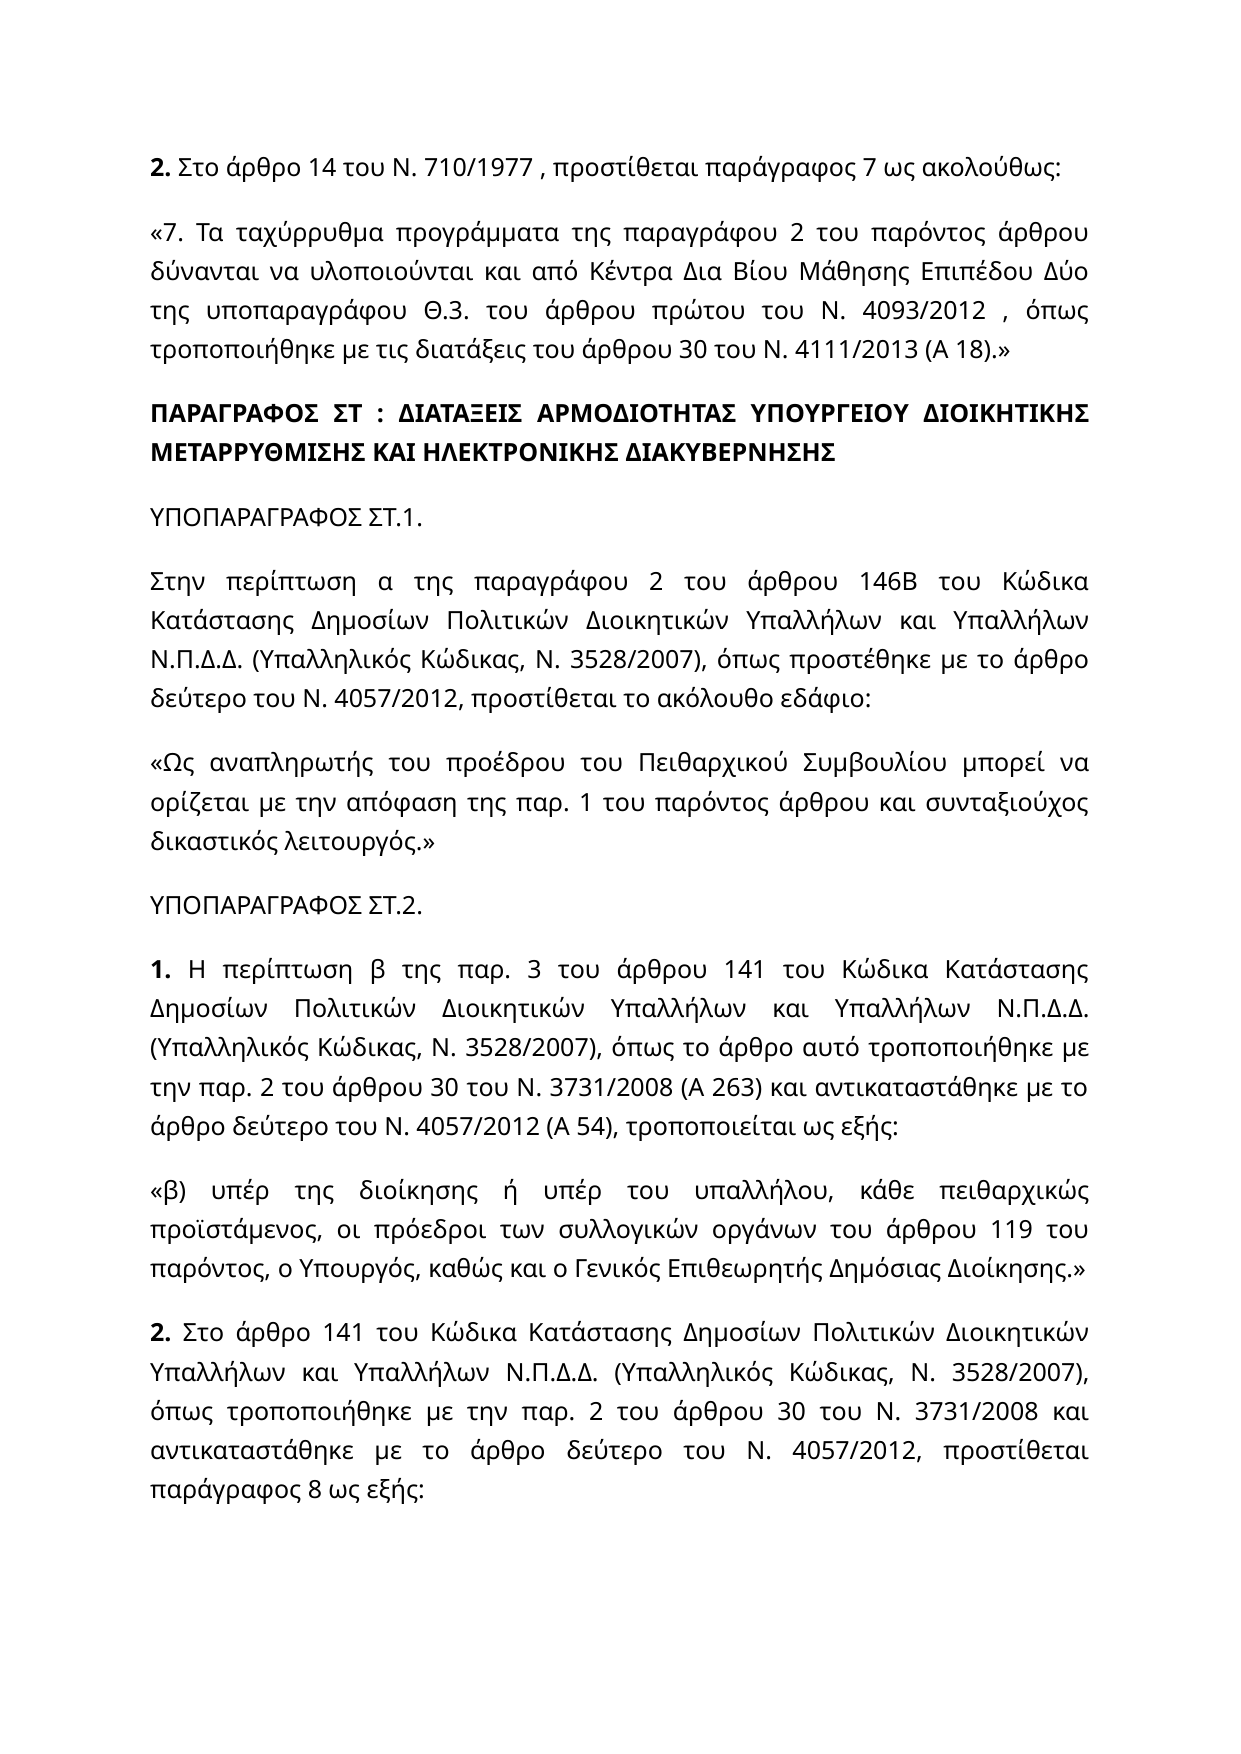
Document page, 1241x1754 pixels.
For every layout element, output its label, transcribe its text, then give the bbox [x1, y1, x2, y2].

text «Ως αναπληρωτής του προέδρου του Πειθαρχικού Συμβουλίου μπορεί να ορίζεται με την απόφαση της παρ. 1 του παρόντος άρθρου και συνταξιούχος δικαστικός λειτουργός.» [150, 745, 1090, 857]
text ΥΠΟΠΑΡΑΓΡΑΦΟΣ ΣΤ.2. [150, 887, 1090, 922]
text 1. Η περίπτωση β της παρ. 3 του άρθρου 141 του Κώδικα Κατάστασης Δημοσίων Πολιτικών Διοικητικών Υπαλλήλων και Υπαλλήλων Ν.Π.Δ.Δ. (Υπαλληλικός Κώδικας, Ν. 3528/2007), όπως το άρθρο αυτό τροποποιήθηκε με την παρ. 2 του άρθρου 30 του Ν. 3731/2008 (Α 263) και αντικαταστάθηκε με το άρθρο δεύτερο του Ν. 4057/2012 (Α 54), τροποποιείται ως εξής: [150, 952, 1090, 1142]
text ΠΑΡΑΓΡΑΦΟΣ ΣΤ : ΔΙΑΤΑΞΕΙΣ ΑΡΜΟΔΙΟΤΗΤΑΣ ΥΠΟΥΡΓΕΙΟΥ ΔΙΟΙΚΗΤΙΚΗΣ ΜΕΤΑΡΡΥΘΜΙΣΗΣ ΚΑΙ ΗΛΕΚΤΡΟΝΙΚΗΣ ΔΙΑΚΥΒΕΡΝΗΣΗΣ [150, 396, 1090, 469]
text ΥΠΟΠΑΡΑΓΡΑΦΟΣ ΣΤ.1. [150, 499, 1090, 533]
text «7. Τα ταχύρρυθμα προγράμματα της παραγράφου 2 του παρόντος άρθρου δύνανται να υλοποιούνται και από Κέντρα Δια Βίου Μάθησης Επιπέδου Δύο της υποπαραγράφου Θ.3. του άρθρου πρώτου του Ν. 4093/2012 , όπως τροποποιήθηκε με τις διατάξεις του άρθρου 30 του Ν. 4111/2013 (Α 18).» [150, 214, 1090, 366]
text 2. Στο άρθρο 14 του Ν. 710/1977 , προστίθεται παράγραφος 7 ως ακολούθως: [150, 150, 1090, 184]
text Στην περίπτωση α της παραγράφου 2 του άρθρου 146Β του Κώδικα Κατάστασης Δημοσίων Πολιτικών Διοικητικών Υπαλλήλων και Υπαλλήλων Ν.Π.Δ.Δ. (Υπαλληλικός Κώδικας, Ν. 3528/2007), όπως προστέθηκε με το άρθρο δεύτερο του Ν. 4057/2012, προστίθεται το ακόλουθο εδάφιο: [150, 563, 1090, 715]
text 2. Στο άρθρο 141 του Κώδικα Κατάστασης Δημοσίων Πολιτικών Διοικητικών Υπαλλήλων και Υπαλλήλων Ν.Π.Δ.Δ. (Υπαλληλικός Κώδικας, Ν. 3528/2007), όπως τροποποιήθηκε με την παρ. 2 του άρθρου 30 του Ν. 3731/2008 και αντικαταστάθηκε με το άρθρο δεύτερο του Ν. 4057/2012, προστίθεται παράγραφος 8 ως εξής: [150, 1315, 1090, 1506]
text «β) υπέρ της διοίκησης ή υπέρ του υπαλλήλου, κάθε πειθαρχικώς προϊστάμενος, οι πρόεδροι των συλλογικών οργάνων του άρθρου 119 του παρόντος, ο Υπουργός, καθώς και ο Γενικός Επιθεωρητής Δημόσιας Διοίκησης.» [150, 1172, 1090, 1285]
